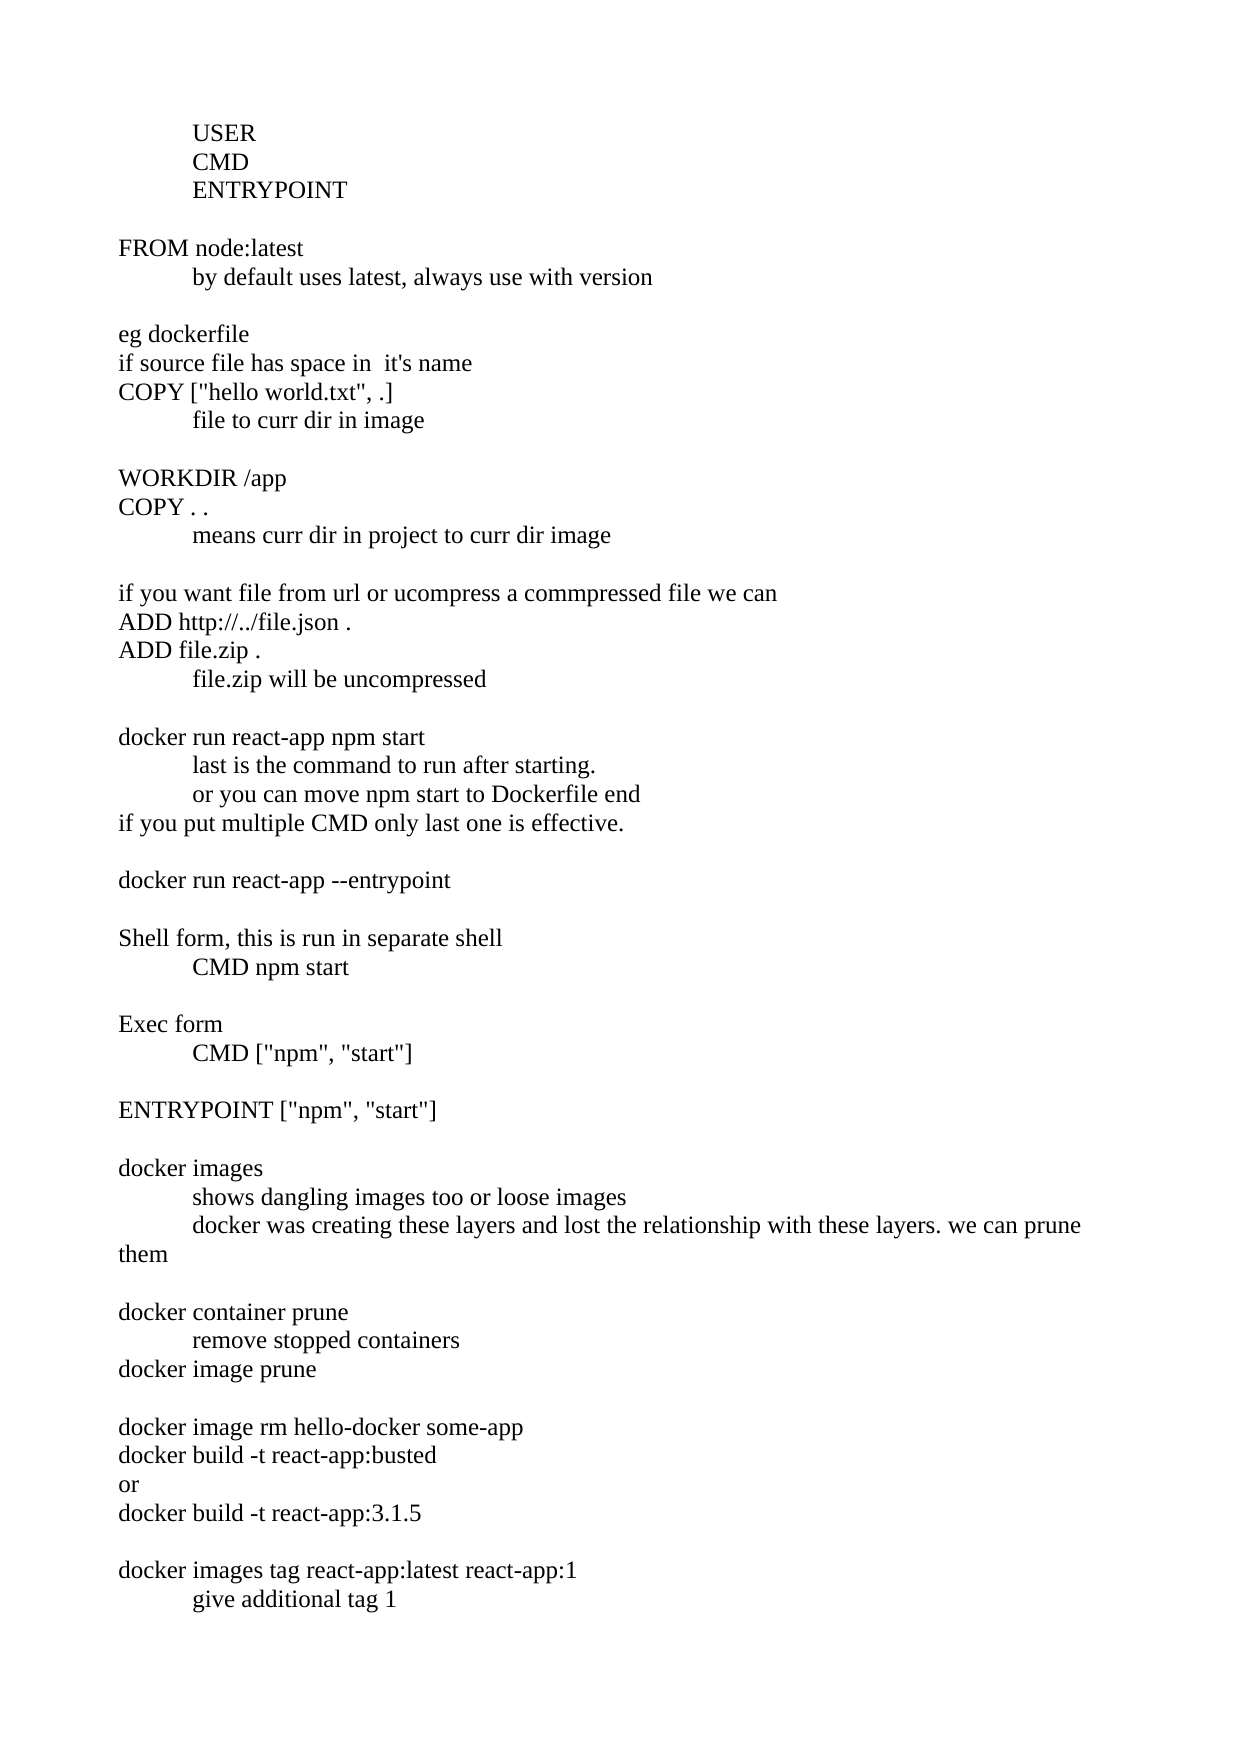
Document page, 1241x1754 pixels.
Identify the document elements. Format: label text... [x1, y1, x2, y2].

text CMD npm start [118, 952, 1122, 981]
text WORKDIR /app [118, 463, 1122, 492]
text Shell form, this is run in separate shell [118, 923, 1122, 952]
text docker images tag react-app:latest react-app:1 [118, 1556, 1122, 1584]
text docker build -t react-app:busted [118, 1441, 1122, 1469]
text docker images [118, 1153, 1122, 1182]
text Exec form [118, 1009, 1122, 1038]
text ENTRYPOINT [118, 176, 1122, 204]
text last is the command to run after starting. [118, 751, 1122, 779]
text if source file has space in it's name [118, 348, 1122, 377]
text CMD ["npm", "start"] [118, 1038, 1122, 1067]
text file to curr dir in image [118, 406, 1122, 434]
text docker image rm hello-docker some-app [118, 1412, 1122, 1441]
text USER [118, 118, 1122, 147]
text COPY ["hello world.txt", .] [118, 377, 1122, 406]
text file.zip will be uncompressed [118, 664, 1122, 693]
text ENTRYPOINT ["npm", "start"] [118, 1096, 1122, 1124]
text give additional tag 1 [118, 1584, 1122, 1613]
text docker container prune [118, 1297, 1122, 1326]
text if you want file from url or ucompress a commpressed file we can [118, 578, 1122, 607]
text docker build -t react-app:3.1.5 [118, 1498, 1122, 1527]
text if you put multiple CMD only last one is effective. [118, 808, 1122, 837]
text eg dockerfile [118, 319, 1122, 348]
text docker was creating these layers and lost the relationship with these layers. we can prune them [118, 1211, 1122, 1268]
text docker run react-app npm start [118, 722, 1122, 751]
text ADD http://../file.json . [118, 607, 1122, 636]
text FROM node:latest [118, 233, 1122, 262]
text remove stopped containers [118, 1326, 1122, 1354]
text or [118, 1469, 1122, 1498]
text or you can move npm start to Dockerfile end [118, 779, 1122, 808]
text docker run react-app --entrypoint [118, 866, 1122, 894]
text by default uses latest, always use with version [118, 262, 1122, 291]
text means curr dir in project to curr dir image [118, 521, 1122, 549]
text shows dangling images too or loose images [118, 1182, 1122, 1211]
text docker image prune [118, 1354, 1122, 1383]
text ADD file.zip . [118, 636, 1122, 664]
text COPY . . [118, 492, 1122, 521]
text CMD [118, 147, 1122, 176]
